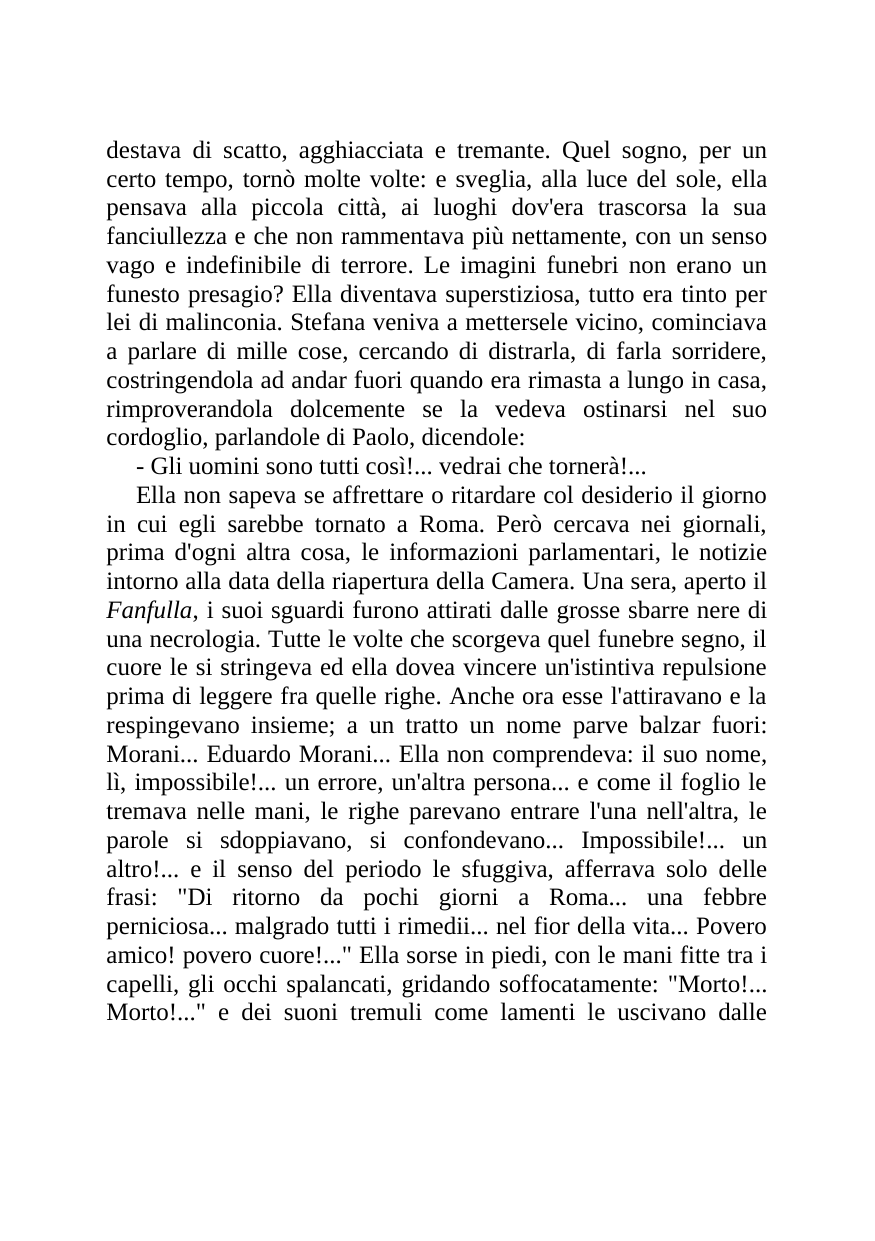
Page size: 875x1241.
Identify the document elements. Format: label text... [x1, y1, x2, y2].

text - Gli uomini sono tutti così!... vedrai che tornerà!... [106, 451, 768, 480]
text Ella non sapeva se affrettare o ritardare col desiderio il giorno in cui egli sarebbe tornato a Roma. Però cercava nei giornali, prima d'ogni altra cosa, le informazioni parlamentari, le notizie intorno alla data della riapertura della Camera. Una sera, aperto il Fanfulla, i suoi sguardi furono attirati dalle grosse sbarre nere di una necrologia. Tutte le volte che scorgeva quel funebre segno, il cuore le si stringeva ed ella dovea vincere un'istintiva repulsione prima di leggere fra quelle righe. Anche ora esse l'attiravano e la respingevano insieme; a un tratto un nome parve balzar fuori: Morani... Eduardo Morani... Ella non comprendeva: il suo nome, lì, impossibile!... un errore, un'altra persona... e come il foglio le tremava nelle mani, le righe parevano entrare l'una nell'altra, le parole si sdoppiavano, si confondevano... Impossibile!... un altro!... e il senso del periodo le sfuggiva, afferrava solo delle frasi: "Di ritorno da pochi giorni a Roma... una febbre perniciosa... malgrado tutti i rimedii... nel fior della vita... Povero amico! povero cuore!..." Ella sorse in piedi, con le mani fitte tra i capelli, gli occhi spalancati, gridando soffocatamente: "Morto!... Morto!..." e dei suoni tremuli come lamenti le uscivano dalle [106, 480, 768, 1026]
text destava di scatto, agghiacciata e tremante. Quel sogno, per un certo tempo, tornò molte volte: e sveglia, alla luce del sole, ella pensava alla piccola città, ai luoghi dov'era trascorsa la sua fanciullezza e che non rammentava più nettamente, con un senso vago e indefinibile di terrore. Le imagini funebri non erano un funesto presagio? Ella diventava superstiziosa, tutto era tinto per lei di malinconia. Stefana veniva a mettersele vicino, cominciava a parlare di mille cose, cercando di distrarla, di farla sorridere, costringendola ad andar fuori quando era rimasta a lungo in casa, rimproverandola dolcemente se la vedeva ostinarsi nel suo cordoglio, parlandole di Paolo, dicendole: [106, 135, 768, 451]
